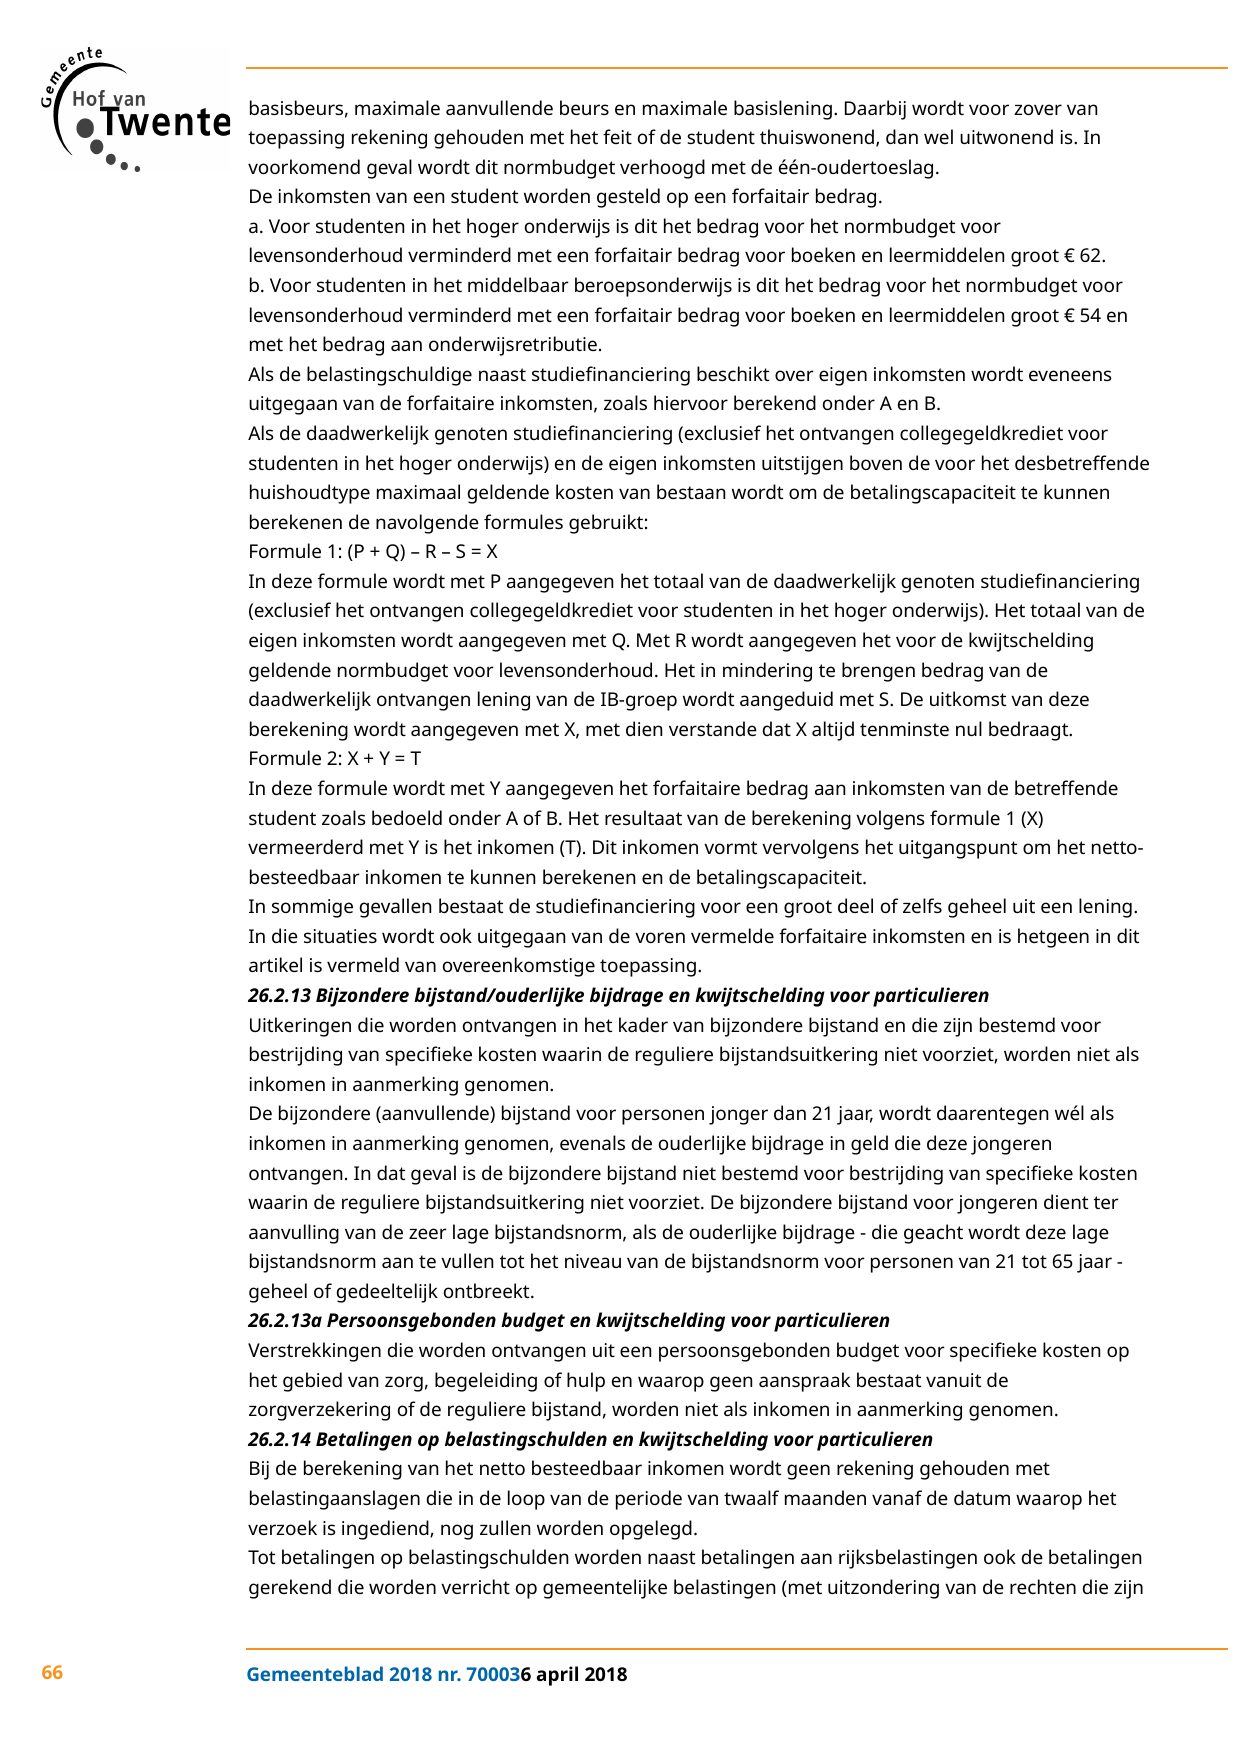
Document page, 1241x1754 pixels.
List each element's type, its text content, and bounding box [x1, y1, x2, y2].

text De inkomsten van een student worden gesteld op een forfaitair bedrag. [248, 183, 1152, 209]
text a. Voor studenten in het hoger onderwijs is dit het bedrag voor het normbudget voor levensonderhoud verminderd met een forfaitair bedrag voor boeken en leermiddelen groot € 62. [248, 213, 1152, 268]
picture [41, 47, 231, 172]
text 26.2.13a Persoonsgebonden budget en kwijtschelding voor particulieren [248, 1308, 1152, 1333]
text Als de belastingschuldige naast studiefinanciering beschikt over eigen inkomsten wordt eveneens uitgegaan van de forfaitaire inkomsten, zoals hiervoor berekend onder A en B. [248, 361, 1152, 416]
text In sommige gevallen bestaat de studiefinanciering voor een groot deel of zelfs geheel uit een lening. In die situaties wordt ook uitgegaan van de voren vermelde forfaitaire inkomsten en is hetgeen in dit artikel is vermeld van overeenkomstige toepassing. [248, 893, 1152, 978]
text b. Voor studenten in het middelbaar beroepsonderwijs is dit het bedrag voor het normbudget voor levensonderhoud verminderd met een forfaitair bedrag voor boeken en leermiddelen groot € 54 en met het bedrag aan onderwijsretributie. [248, 272, 1152, 357]
text Verstrekkingen die worden ontvangen uit een persoonsgebonden budget voor specifieke kosten op het gebied van zorg, begeleiding of hulp en waarop geen aanspraak bestaat vanuit de zorgverzekering of de reguliere bijstand, worden niet als inkomen in aanmerking genomen. [248, 1337, 1152, 1422]
text In deze formule wordt met P aangegeven het totaal van de daadwerkelijk genoten studiefinanciering (exclusief het ontvangen collegegeldkrediet voor studenten in het hoger onderwijs). Het totaal van de eigen inkomsten wordt aangegeven met Q. Met R wordt aangegeven het voor de kwijtschelding geldende normbudget voor levensonderhoud. Het in mindering te brengen bedrag van de daadwerkelijk ontvangen lening van de IB-groep wordt aangeduid met S. De uitkomst van deze berekening wordt aangegeven met X, met dien verstande dat X altijd tenminste nul bedraagt. [248, 568, 1152, 742]
text 26.2.14 Betalingen op belastingschulden en kwijtschelding voor particulieren [248, 1426, 1152, 1452]
text basisbeurs, maximale aanvullende beurs en maximale basislening. Daarbij wordt voor zover van toepassing rekening gehouden met het feit of de student thuiswonend, dan wel uitwonend is. In voorkomend geval wordt dit normbudget verhoogd met de één-oudertoeslag. [248, 95, 1152, 180]
text Tot betalingen op belastingschulden worden naast betalingen aan rijksbelastingen ook de betalingen gerekend die worden verricht op gemeentelijke belastingen (met uitzondering van de rechten die zijn [248, 1544, 1152, 1600]
text Uitkeringen die worden ontvangen in het kader van bijzondere bijstand en die zijn bestemd voor bestrijding van specifieke kosten waarin de reguliere bijstandsuitkering niet voorziet, worden niet als inkomen in aanmerking genomen. [248, 1012, 1152, 1097]
text In deze formule wordt met Y aangegeven het forfaitaire bedrag aan inkomsten van de betreffende student zoals bedoeld onder A of B. Het resultaat van de berekening volgens formule 1 (X) vermeerderd met Y is het inkomen (T). Dit inkomen vormt vervolgens het uitgangspunt om het netto-besteedbaar inkomen te kunnen berekenen en de betalingscapaciteit. [248, 775, 1152, 890]
text Bij de berekening van het netto besteedbaar inkomen wordt geen rekening gehouden met belastingaanslagen die in de loop van de periode van twaalf maanden vanaf de datum waarop het verzoek is ingediend, nog zullen worden opgelegd. [248, 1456, 1152, 1541]
text De bijzondere (aanvullende) bijstand voor personen jonger dan 21 jaar, wordt daarentegen wél als inkomen in aanmerking genomen, evenals de ouderlijke bijdrage in geld die deze jongeren ontvangen. In dat geval is de bijzondere bijstand niet bestemd voor bestrijding van specifieke kosten waarin de reguliere bijstandsuitkering niet voorziet. De bijzondere bijstand voor jongeren dient ter aanvulling van de zeer lage bijstandsnorm, als de ouderlijke bijdrage - die geacht wordt deze lage bijstandsnorm aan te vullen tot het niveau van de bijstandsnorm voor personen van 21 tot 65 jaar - geheel of gedeeltelijk ontbreekt. [248, 1101, 1152, 1304]
text 26.2.13 Bijzondere bijstand/ouderlijke bijdrage en kwijtschelding voor particulieren [248, 982, 1152, 1008]
text Formule 2: X + Y = T [248, 746, 1152, 771]
text Formule 1: (P + Q) – R – S = X [248, 538, 1152, 564]
text Als de daadwerkelijk genoten studiefinanciering (exclusief het ontvangen collegegeldkrediet voor studenten in het hoger onderwijs) en de eigen inkomsten uitstijgen boven de voor het desbetreffende huishoudtype maximaal geldende kosten van bestaan wordt om de betalingscapaciteit te kunnen berekenen de navolgende formules gebruikt: [248, 420, 1152, 535]
